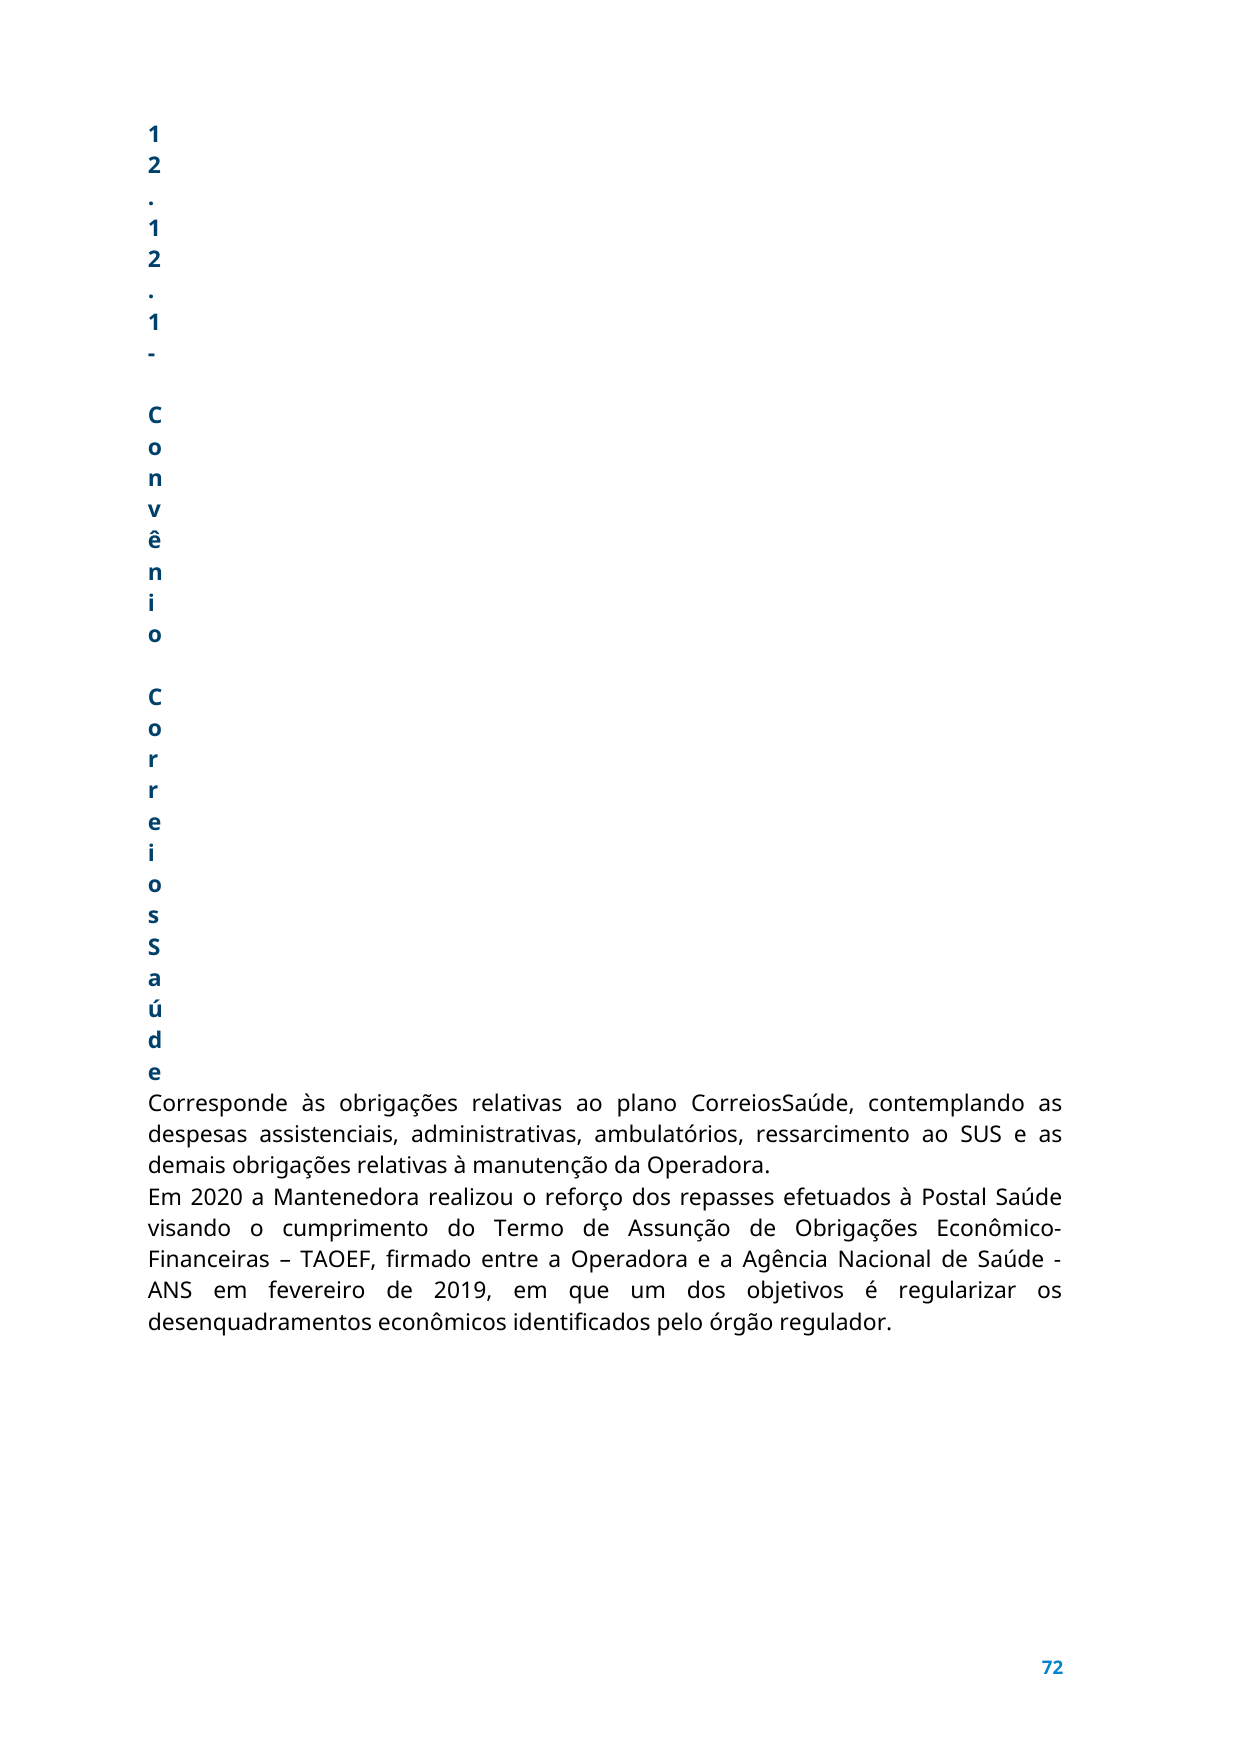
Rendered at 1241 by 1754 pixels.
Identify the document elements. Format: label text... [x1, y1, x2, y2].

text Em 2020 a Mantenedora realizou o reforço dos repasses efetuados à Postal Saúde visando o cumprimento do Termo de Assunção de Obrigações Econômico-Financeiras – TAOEF, firmado entre a Operadora e a Agência Nacional de Saúde - ANS em fevereiro de 2019, em que um dos objetivos é regularizar os desenquadramentos econômicos identificados pelo órgão regulador. [148, 1181, 1063, 1337]
text Corresponde às obrigações relativas ao plano CorreiosSaúde, contemplando as despesas assistenciais, administrativas, ambulatórios, ressarcimento ao SUS e as demais obrigações relativas à manutenção da Operadora. [148, 118, 1063, 1181]
